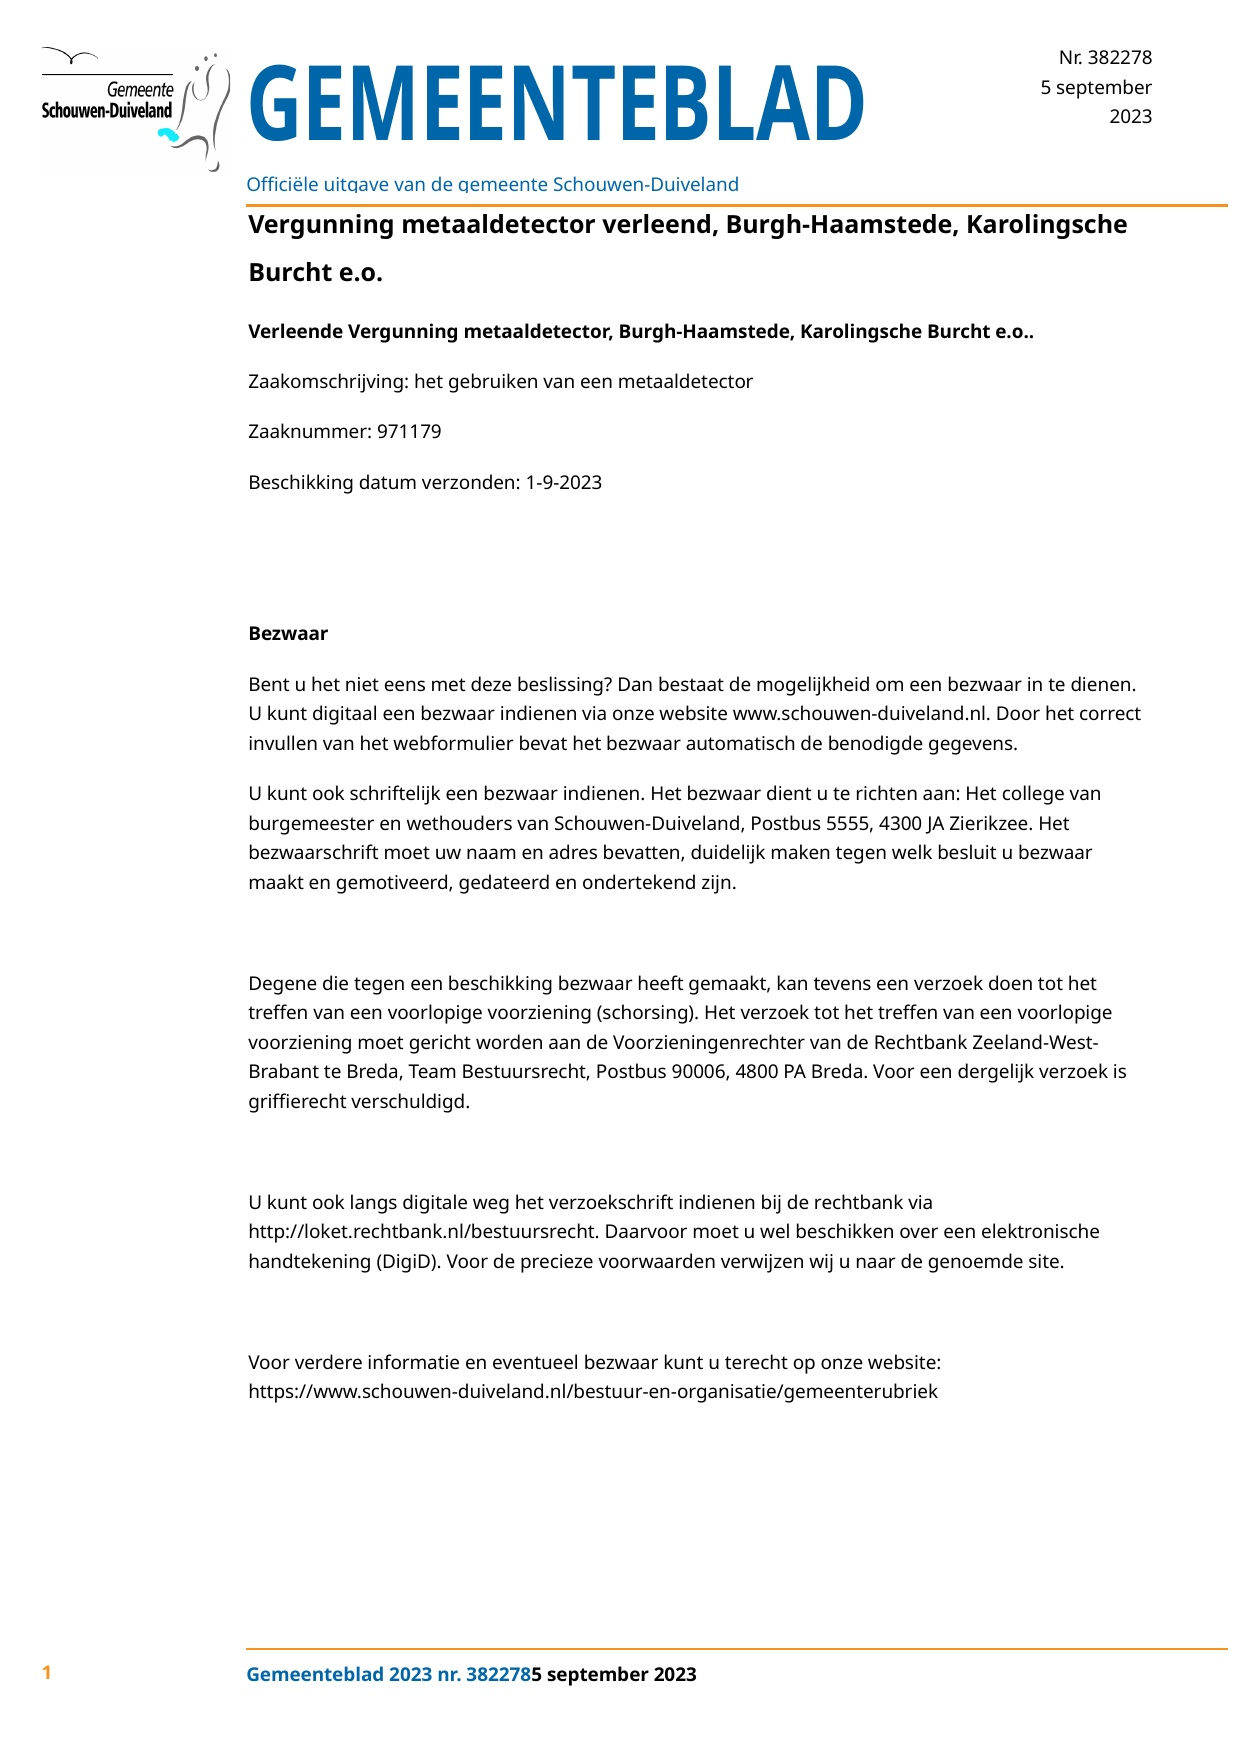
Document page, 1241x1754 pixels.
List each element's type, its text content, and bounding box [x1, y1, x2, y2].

text Degene die tegen een beschikking bezwaar heeft gemaakt, kan tevens een verzoek doen tot het treffen van een voorlopige voorziening (schorsing). Het verzoek tot het treffen van een voorlopige voorziening moet gericht worden aan de Voorzieningenrechter van de Rechtbank Zeeland-West-Brabant te Breda, Team Bestuursrecht, Postbus 90006, 4800 PA Breda. Voor een dergelijk verzoek is griffierecht verschuldigd. [248, 970, 1152, 1114]
text U kunt ook schriftelijk een bezwaar indienen. Het bezwaar dient u te richten aan: Het college van burgemeester en wethouders van Schouwen-Duiveland, Postbus 5555, 4300 JA Zierikzee. Het bezwaarschrift moet uw naam en adres bevatten, duidelijk maken tegen welk besluit u bezwaar maakt en gemotiveerd, gedateerd en ondertekend zijn. [248, 780, 1152, 895]
text Zaakomschrijving: het gebruiken van een metaaldetector [248, 368, 1152, 394]
text Verleende Vergunning metaaldetector, Burgh-Haamstede, Karolingsche Burcht e.o.. [248, 318, 1152, 344]
text Voor verdere informatie en eventueel bezwaar kunt u terecht op onze website: https://www.schouwen-duiveland.nl/bestuur-en-organisatie/gemeenterubriek [248, 1349, 1152, 1404]
text Beschikking datum verzonden: 1-9-2023 [248, 469, 1152, 495]
text Bent u het niet eens met deze beslissing? Dan bestaat de mogelijkheid om een bezwaar in te dienen. U kunt digitaal een bezwaar indienen via onze website www.schouwen-duiveland.nl. Door het correct invullen van het webformulier bevat het bezwaar automatisch de benodigde gegevens. [248, 671, 1152, 756]
text Bezwaar [248, 620, 1152, 646]
text Vergunning metaaldetector verleend, Burgh-Haamstede, Karolingsche Burcht e.o. [248, 207, 1152, 288]
text Zaaknummer: 971179 [248, 419, 1152, 444]
picture [41, 47, 231, 172]
text U kunt ook langs digitale weg het verzoekschrift indienen bij de rechtbank via http://loket.rechtbank.nl/bestuursrecht. Daarvoor moet u wel beschikken over een elektronische handtekening (DigiD). Voor de precieze voorwaarden verwijzen wij u naar de genoemde site. [248, 1189, 1152, 1274]
